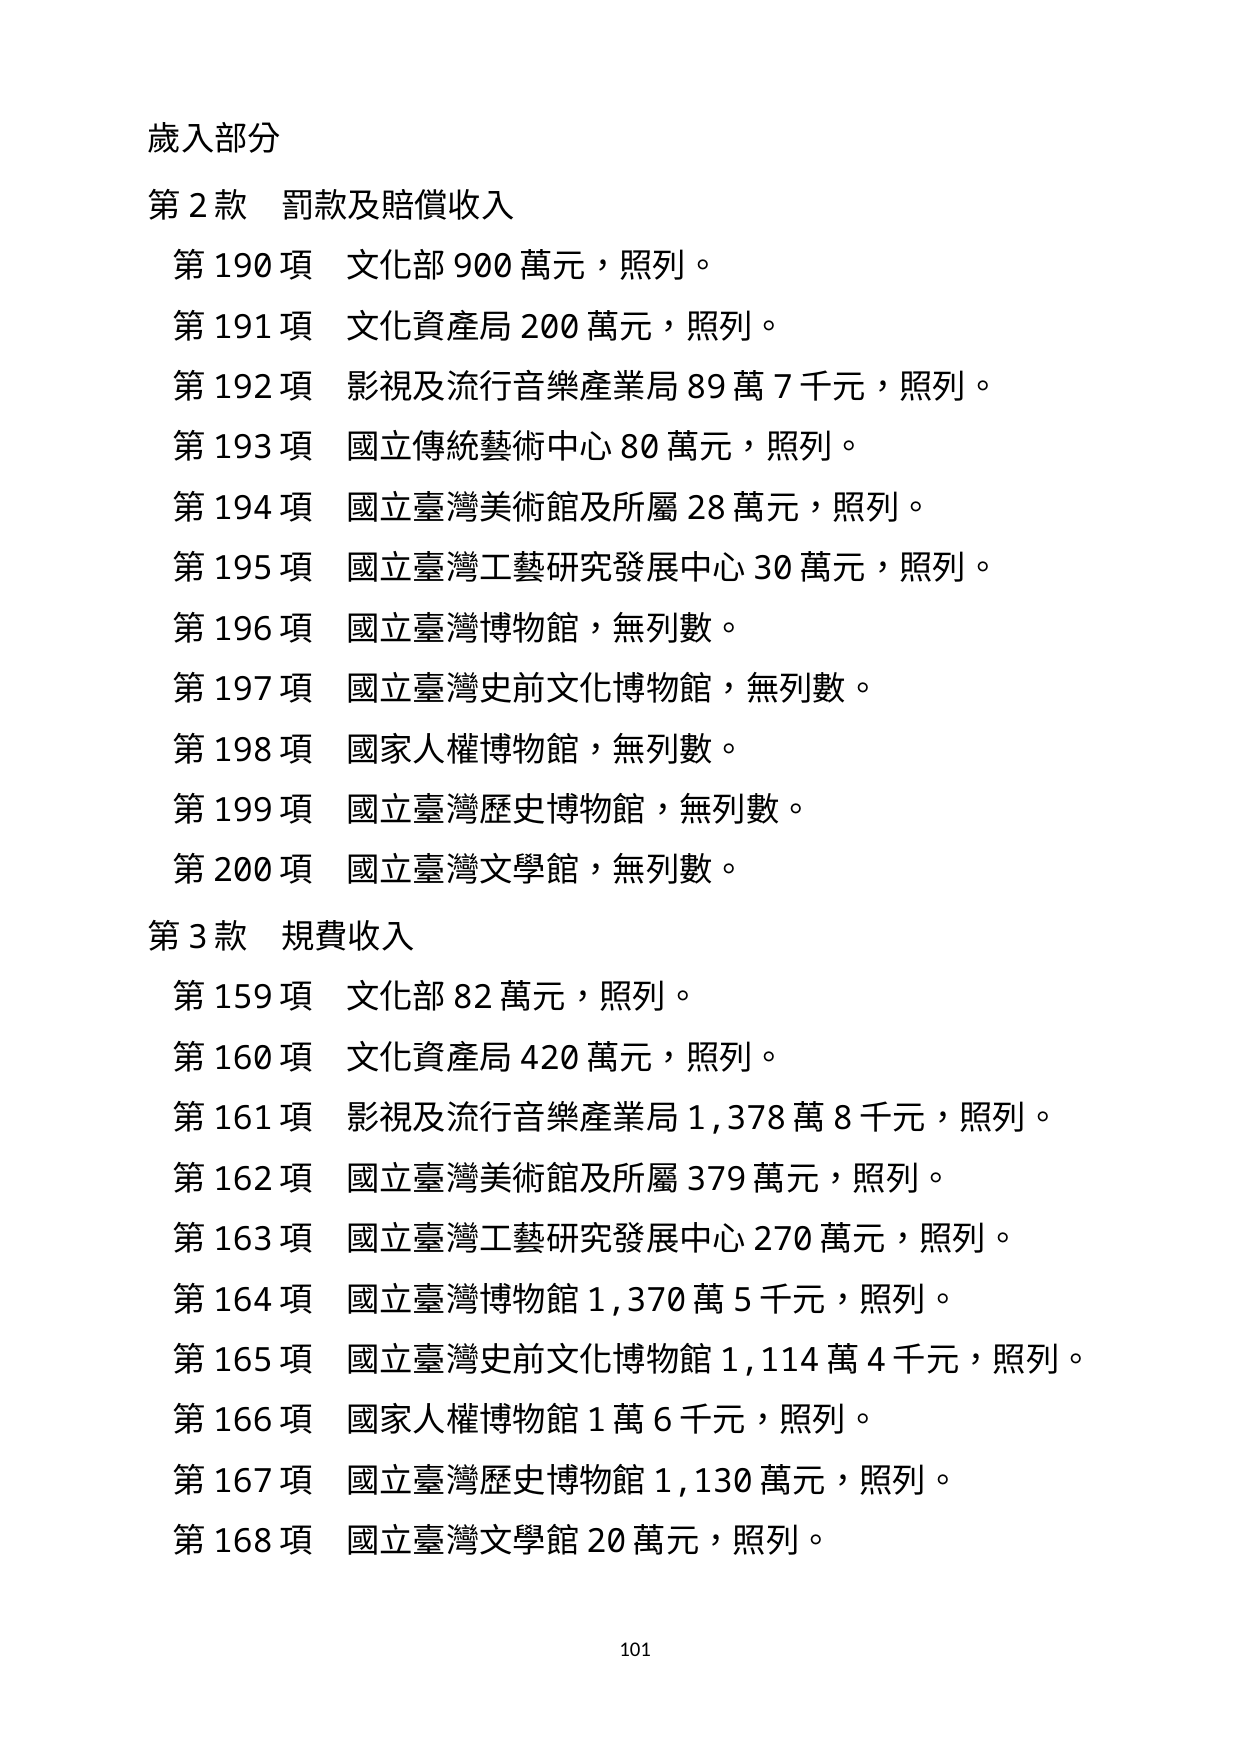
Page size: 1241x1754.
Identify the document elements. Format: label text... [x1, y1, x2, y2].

text 第164項 國立臺灣博物館1,370萬5千元，照列。 [173, 1273, 1122, 1321]
text 第195項 國立臺灣工藝研究發展中心30萬元，照列。 [173, 541, 1122, 589]
text 第198項 國家人權博物館，無列數。 [173, 723, 1122, 771]
text 第192項 影視及流行音樂產業局89萬7千元，照列。 [173, 360, 1122, 408]
text 第194項 國立臺灣美術館及所屬28萬元，照列。 [173, 481, 1122, 529]
text 第168項 國立臺灣文學館20萬元，照列。 [173, 1514, 1122, 1562]
text 第161項 影視及流行音樂產業局1,378萬8千元，照列。 [173, 1091, 1122, 1139]
text 第166項 國家人權博物館1萬6千元，照列。 [173, 1393, 1122, 1441]
text 第167項 國立臺灣歷史博物館1,130萬元，照列。 [173, 1454, 1122, 1502]
text 第200項 國立臺灣文學館，無列數。 [173, 843, 1122, 891]
text 第162項 國立臺灣美術館及所屬379萬元，照列。 [173, 1152, 1122, 1200]
text 第197項 國立臺灣史前文化博物館，無列數。 [173, 662, 1122, 710]
text 第199項 國立臺灣歷史博物館，無列數。 [173, 783, 1122, 831]
text 第3款 規費收入 [148, 910, 1122, 958]
text 第2款 罰款及賠償收入 [148, 179, 1122, 227]
text 第190項 文化部900萬元，照列。 [173, 239, 1122, 287]
text 第165項 國立臺灣史前文化博物館1,114萬4千元，照列。 [173, 1333, 1122, 1381]
text 第191項 文化資產局200萬元，照列。 [173, 300, 1122, 348]
text 第193項 國立傳統藝術中心80萬元，照列。 [173, 421, 1122, 468]
text 歲入部分 [148, 112, 1122, 160]
text 第196項 國立臺灣博物館，無列數。 [173, 602, 1122, 650]
text 第159項 文化部82萬元，照列。 [173, 971, 1122, 1018]
text 第160項 文化資產局420萬元，照列。 [173, 1031, 1122, 1079]
text 第163項 國立臺灣工藝研究發展中心270萬元，照列。 [173, 1212, 1122, 1260]
